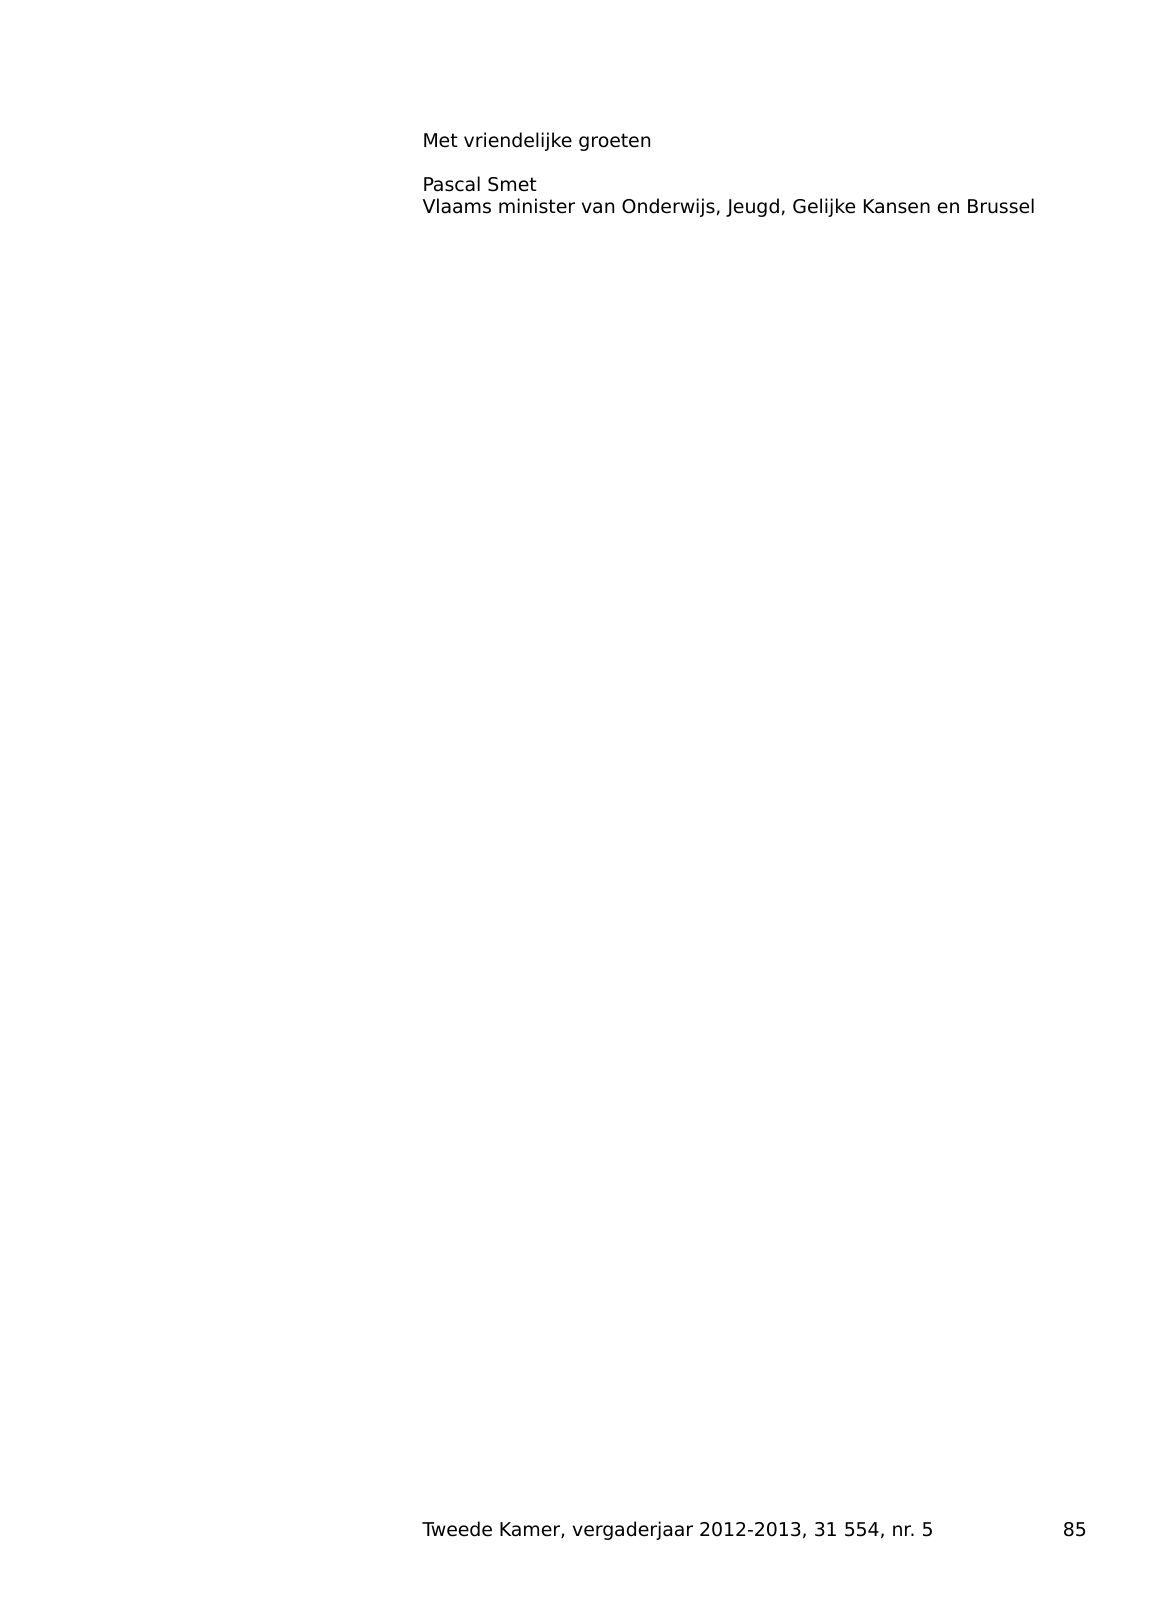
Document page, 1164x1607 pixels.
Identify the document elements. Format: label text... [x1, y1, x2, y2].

text Vlaams minister van Onderwijs, Jeugd, Gelijke Kansen en Brussel [422, 196, 1087, 218]
text Met vriendelijke groeten [422, 130, 1087, 152]
text Pascal Smet [422, 174, 1087, 196]
